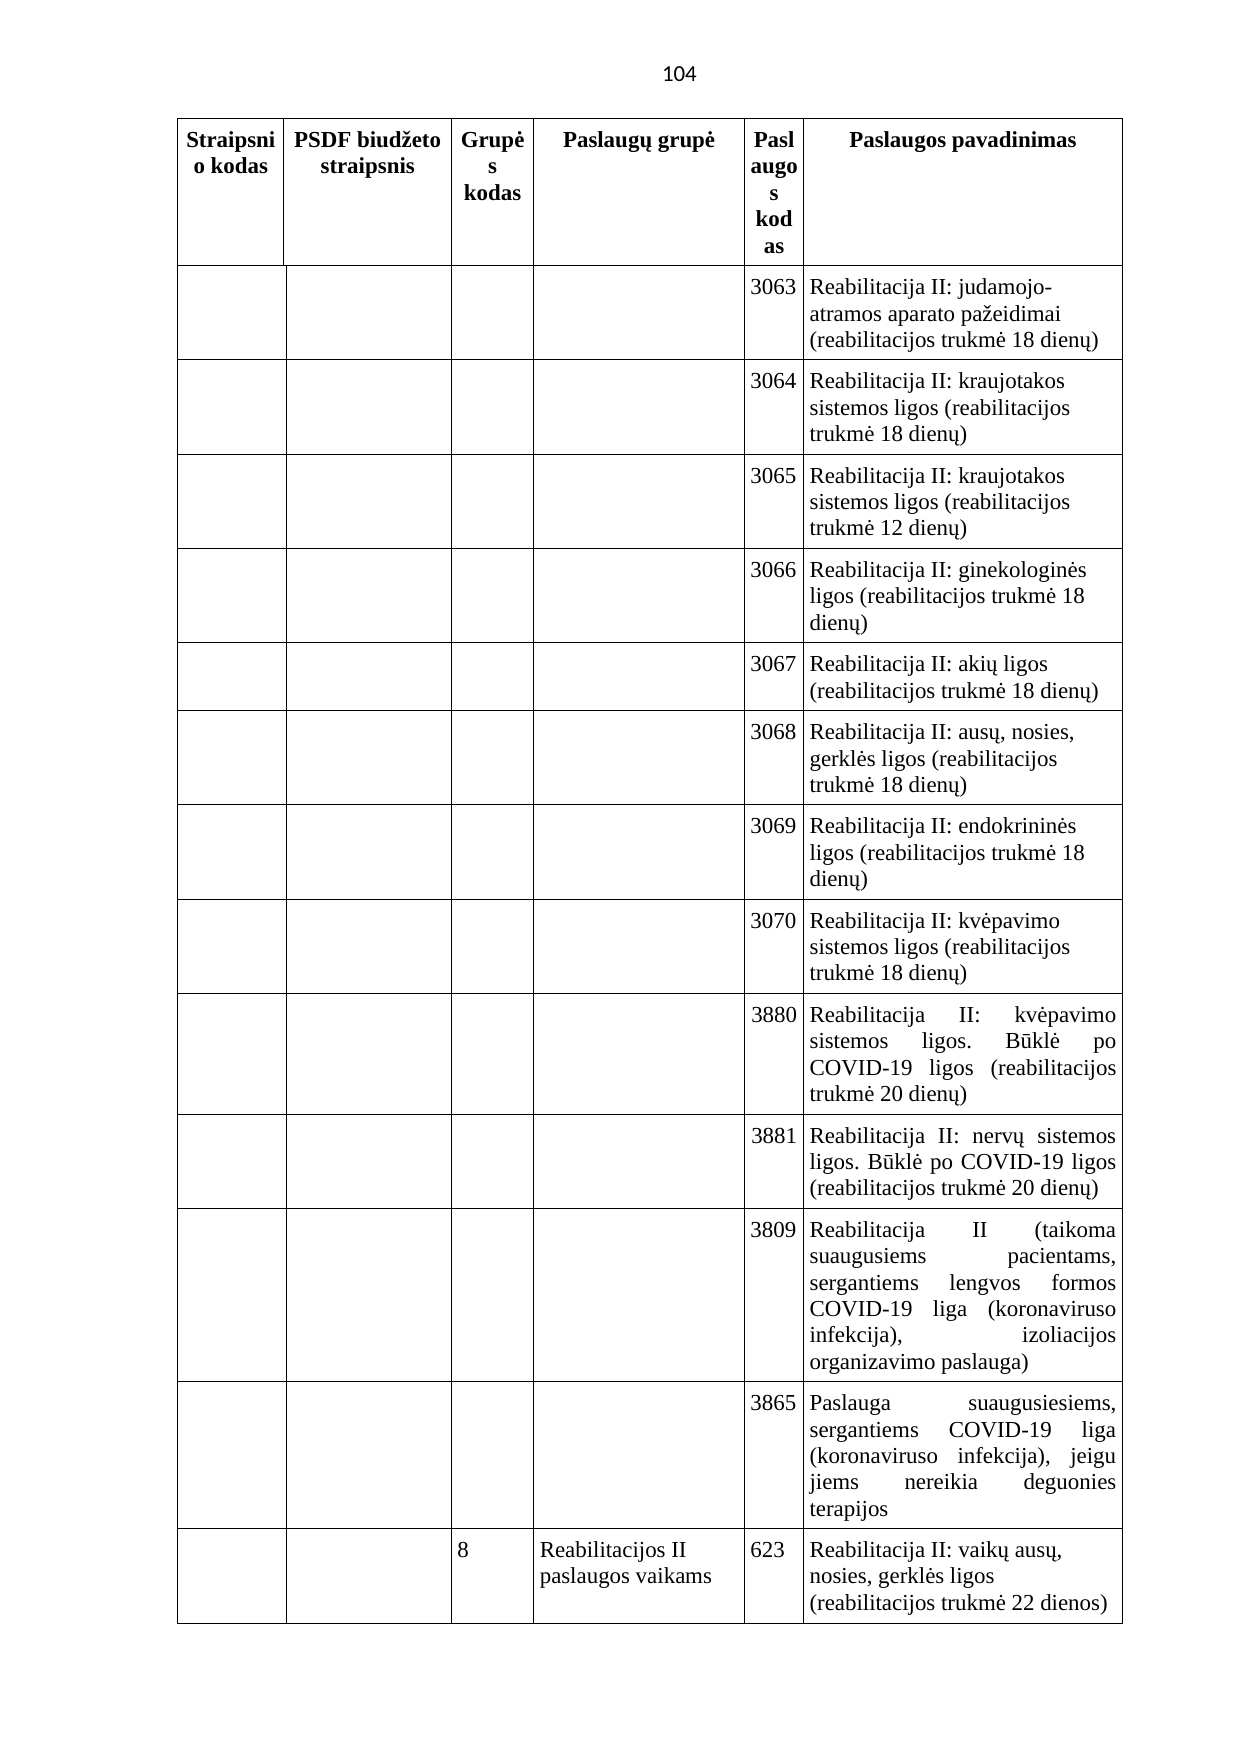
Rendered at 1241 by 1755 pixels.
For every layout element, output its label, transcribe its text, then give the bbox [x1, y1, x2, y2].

table_cell [534, 1209, 744, 1381]
table_cell Reabilitacija II: nervų sistemos ligos. Būklė po COVID-19 ligos (reabilitacijos trukmė 20 dienų) [804, 1115, 1122, 1208]
table_cell [452, 711, 533, 804]
table_cell [178, 1115, 286, 1208]
table_cell [452, 549, 533, 642]
table_cell Reabilitacija II: judamojo-atramos aparato pažeidimai (reabilitacijos trukmė 18 dienų) [804, 266, 1122, 359]
table_cell Reabilitacija II: ginekologinės ligos (reabilitacijos trukmė 18 dienų) [804, 549, 1122, 642]
table_cell [534, 805, 744, 899]
table_header Grupės kodas [452, 119, 533, 265]
table_cell [287, 900, 451, 993]
table_cell 3865 [745, 1382, 803, 1528]
table_cell 3066 [745, 549, 803, 642]
table_cell 8 [452, 1529, 533, 1622]
table_cell Reabilitacija II: kvėpavimo sistemos ligos. Būklė po COVID-19 ligos (reabilitacijos trukmė 20 dienų) [804, 994, 1122, 1113]
table_header PSDF biudžeto straipsnis [284, 119, 451, 265]
table_cell Reabilitacija II: kraujotakos sistemos ligos (reabilitacijos trukmė 12 dienų) [804, 455, 1122, 548]
table_cell [287, 994, 451, 1113]
table_cell Reabilitacija II: endokrininės ligos (reabilitacijos trukmė 18 dienų) [804, 805, 1122, 899]
table_cell [534, 994, 744, 1113]
table_cell [452, 360, 533, 454]
table_cell [287, 360, 451, 454]
table_cell [452, 455, 533, 548]
table_cell [178, 711, 286, 804]
table_cell 3063 [745, 266, 803, 359]
table_cell 3881 [745, 1115, 803, 1208]
table_cell [287, 1115, 451, 1208]
table_cell Reabilitacija II: akių ligos (reabilitacijos trukmė 18 dienų) [804, 643, 1122, 710]
table_cell [452, 1382, 533, 1528]
table_cell [452, 805, 533, 899]
table_cell [534, 360, 744, 454]
table_cell [534, 455, 744, 548]
table_cell [178, 643, 286, 710]
table_cell [178, 455, 286, 548]
table_cell Reabilitacija II: ausų, nosies, gerklės ligos (reabilitacijos trukmė 18 dienų) [804, 711, 1122, 804]
table_cell [287, 1209, 451, 1381]
table_cell [452, 900, 533, 993]
table_cell [534, 549, 744, 642]
table_cell Reabilitacijos II paslaugos vaikams [534, 1529, 744, 1622]
table_cell [178, 994, 286, 1113]
table_cell [287, 1529, 451, 1622]
table_header Paslaugų grupė [534, 119, 744, 265]
table_header Paslaugos kodas [745, 119, 803, 265]
table_header Straipsnio kodas [178, 119, 283, 265]
table_cell 3880 [745, 994, 803, 1113]
table_cell [534, 1115, 744, 1208]
table_cell [178, 1382, 286, 1528]
table_cell 3067 [745, 643, 803, 710]
table_cell Reabilitacija II: kvėpavimo sistemos ligos (reabilitacijos trukmė 18 dienų) [804, 900, 1122, 993]
table_cell [452, 643, 533, 710]
table_cell [287, 266, 451, 359]
table_cell [287, 455, 451, 548]
table_cell [287, 1382, 451, 1528]
table_cell [178, 549, 286, 642]
table_cell 623 [745, 1529, 803, 1622]
table_cell [534, 643, 744, 710]
table_cell [287, 711, 451, 804]
table_cell [452, 266, 533, 359]
table_cell 3064 [745, 360, 803, 454]
table_cell Reabilitacija II (taikoma suaugusiems pacientams, sergantiems lengvos formos COVID-19 liga (koronaviruso infekcija), izoliacijos organizavimo paslauga) [804, 1209, 1122, 1381]
table_cell 3070 [745, 900, 803, 993]
table_cell [178, 805, 286, 899]
table_cell 3068 [745, 711, 803, 804]
table_cell [178, 266, 286, 359]
table_cell 3809 [745, 1209, 803, 1381]
table_cell [178, 1209, 286, 1381]
table_cell 3065 [745, 455, 803, 548]
table_cell 3069 [745, 805, 803, 899]
table_cell [534, 711, 744, 804]
table_cell [178, 900, 286, 993]
table_cell Reabilitacija II: kraujotakos sistemos ligos (reabilitacijos trukmė 18 dienų) [804, 360, 1122, 454]
table_cell [534, 900, 744, 993]
table_cell [178, 360, 286, 454]
table_cell Paslauga suaugusiesiems, sergantiems COVID-19 liga (koronaviruso infekcija), jeigu jiems nereikia deguonies terapijos [804, 1382, 1122, 1528]
table_cell [287, 805, 451, 899]
table_cell [452, 1115, 533, 1208]
table_cell [452, 994, 533, 1113]
table_cell [287, 549, 451, 642]
table_cell [534, 266, 744, 359]
table_cell [534, 1382, 744, 1528]
table_cell [452, 1209, 533, 1381]
table_cell [287, 643, 451, 710]
table_cell [178, 1529, 286, 1622]
table_cell Reabilitacija II: vaikų ausų, nosies, gerklės ligos (reabilitacijos trukmė 22 dienos) [804, 1529, 1122, 1622]
table_header Paslaugos pavadinimas [804, 119, 1122, 265]
